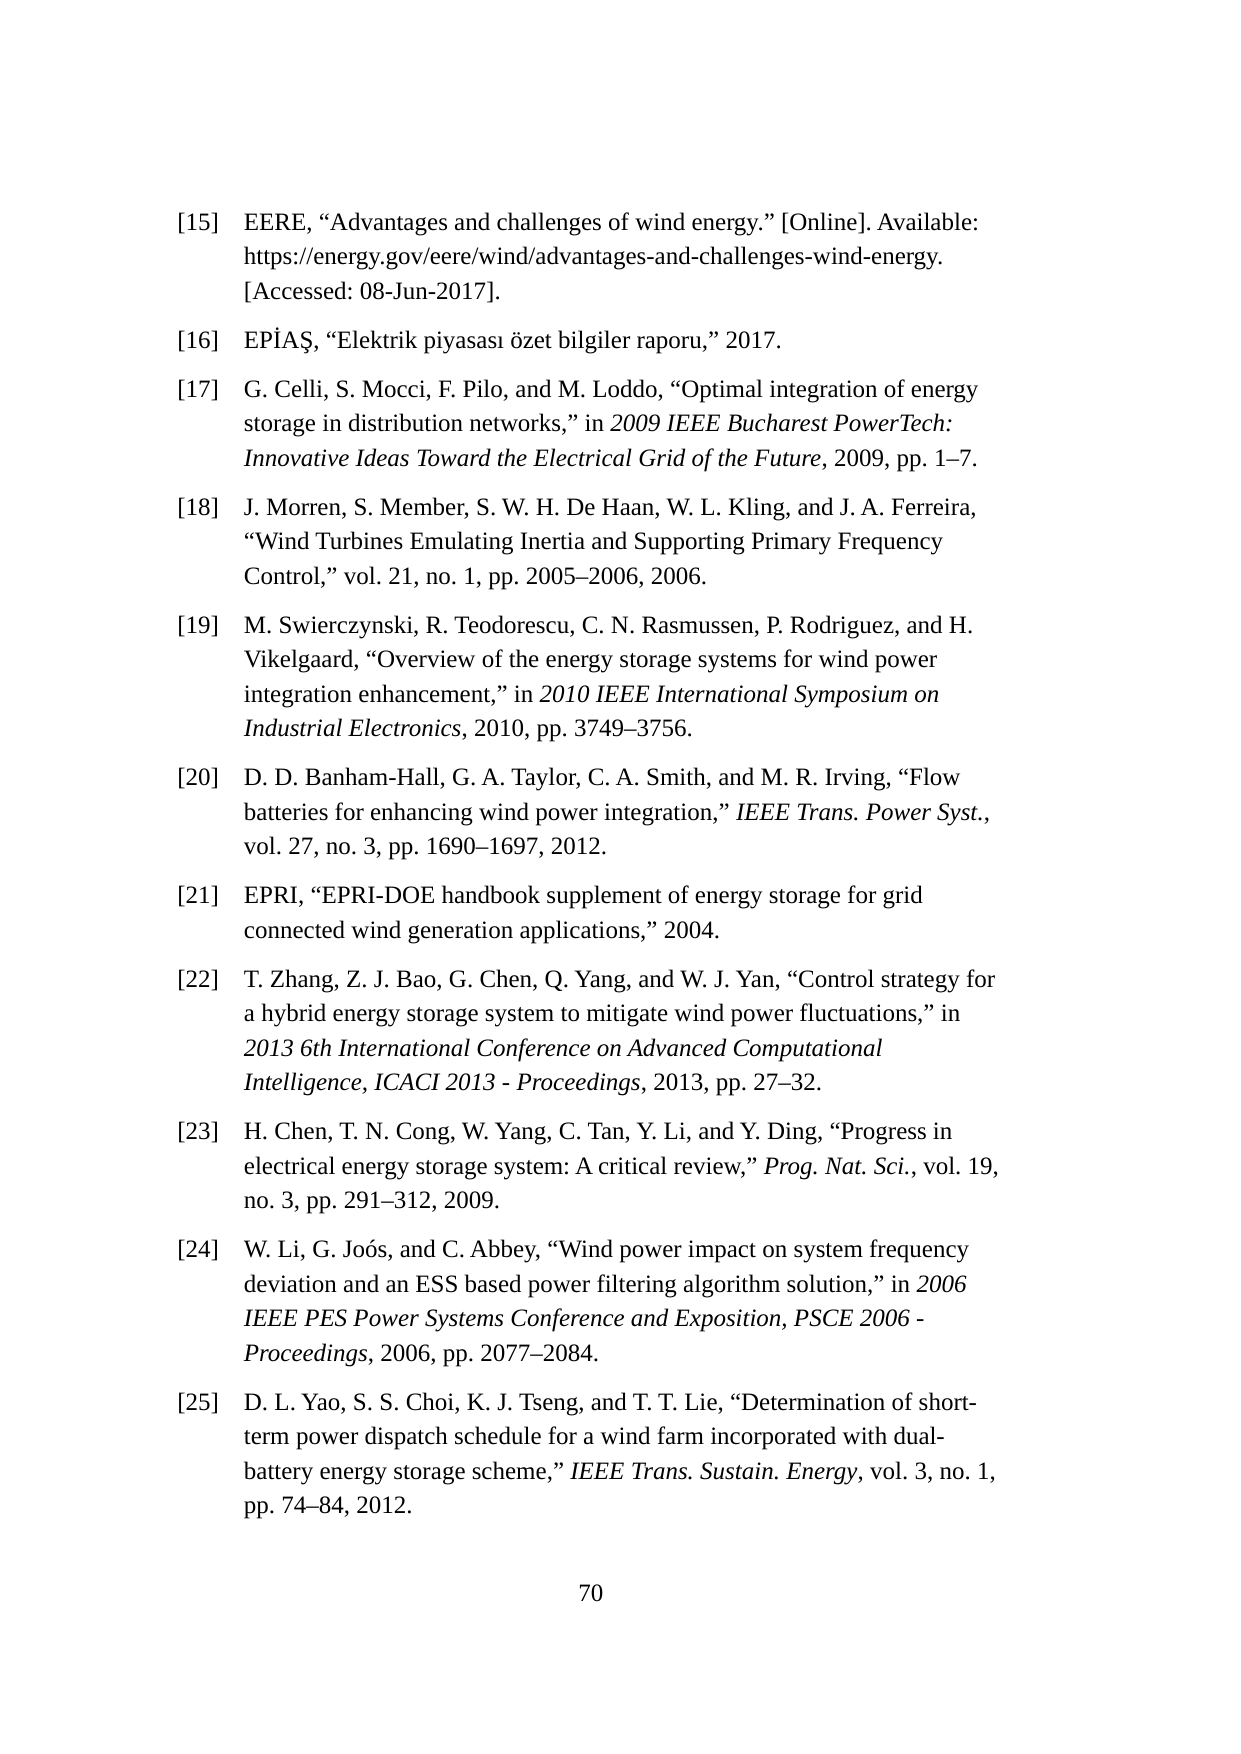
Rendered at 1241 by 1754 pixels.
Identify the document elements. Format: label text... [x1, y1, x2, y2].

text [22] T. Zhang, Z. J. Bao, G. Chen, Q. Yang, and W. J. Yan, “Control strategy for a hybrid energy storage system to mitigate wind power fluctuations,” in 2013 6th International Conference on Advanced Computational Intelligence, ICACI 2013 - Proceedings, 2013, pp. 27–32. [177, 964, 1004, 1096]
text [24] W. Li, G. Joós, and C. Abbey, “Wind power impact on system frequency deviation and an ESS based power filtering algorithm solution,” in 2006 IEEE PES Power Systems Conference and Exposition, PSCE 2006 - Proceedings, 2006, pp. 2077–2084. [177, 1234, 1004, 1367]
text [17] G. Celli, S. Mocci, F. Pilo, and M. Loddo, “Optimal integration of energy storage in distribution networks,” in 2009 IEEE Bucharest PowerTech: Innovative Ideas Toward the Electrical Grid of the Future, 2009, pp. 1–7. [177, 374, 1004, 472]
text [18] J. Morren, S. Member, S. W. H. De Haan, W. L. Kling, and J. A. Ferreira, “Wind Turbines Emulating Inertia and Supporting Primary Frequency Control,” vol. 21, no. 1, pp. 2005–2006, 2006. [177, 492, 1004, 589]
text [16] EPİAŞ, “Elektrik piyasası özet bilgiler raporu,” 2017. [177, 325, 1004, 353]
text [25] D. L. Yao, S. S. Choi, K. J. Tseng, and T. T. Lie, “Determination of short-term power dispatch schedule for a wind farm incorporated with dual-battery energy storage scheme,” IEEE Trans. Sustain. Energy, vol. 3, no. 1, pp. 74–84, 2012. [177, 1387, 1004, 1519]
text [15] EERE, “Advantages and challenges of wind energy.” [Online]. Available: https://energy.gov/eere/wind/advantages-and-challenges-wind-energy. [Accessed: 08-Jun-2017]. [177, 207, 1004, 304]
text [20] D. D. Banham-Hall, G. A. Taylor, C. A. Smith, and M. R. Irving, “Flow batteries for enhancing wind power integration,” IEEE Trans. Power Syst., vol. 27, no. 3, pp. 1690–1697, 2012. [177, 762, 1004, 860]
text [21] EPRI, “EPRI-DOE handbook supplement of energy storage for grid connected wind generation applications,” 2004. [177, 880, 1004, 944]
text [19] M. Swierczynski, R. Teodorescu, C. N. Rasmussen, P. Rodriguez, and H. Vikelgaard, “Overview of the energy storage systems for wind power integration enhancement,” in 2010 IEEE International Symposium on Industrial Electronics, 2010, pp. 3749–3756. [177, 610, 1004, 742]
text [23] H. Chen, T. N. Cong, W. Yang, C. Tan, Y. Li, and Y. Ding, “Progress in electrical energy storage system: A critical review,” Prog. Nat. Sci., vol. 19, no. 3, pp. 291–312, 2009. [177, 1116, 1004, 1214]
